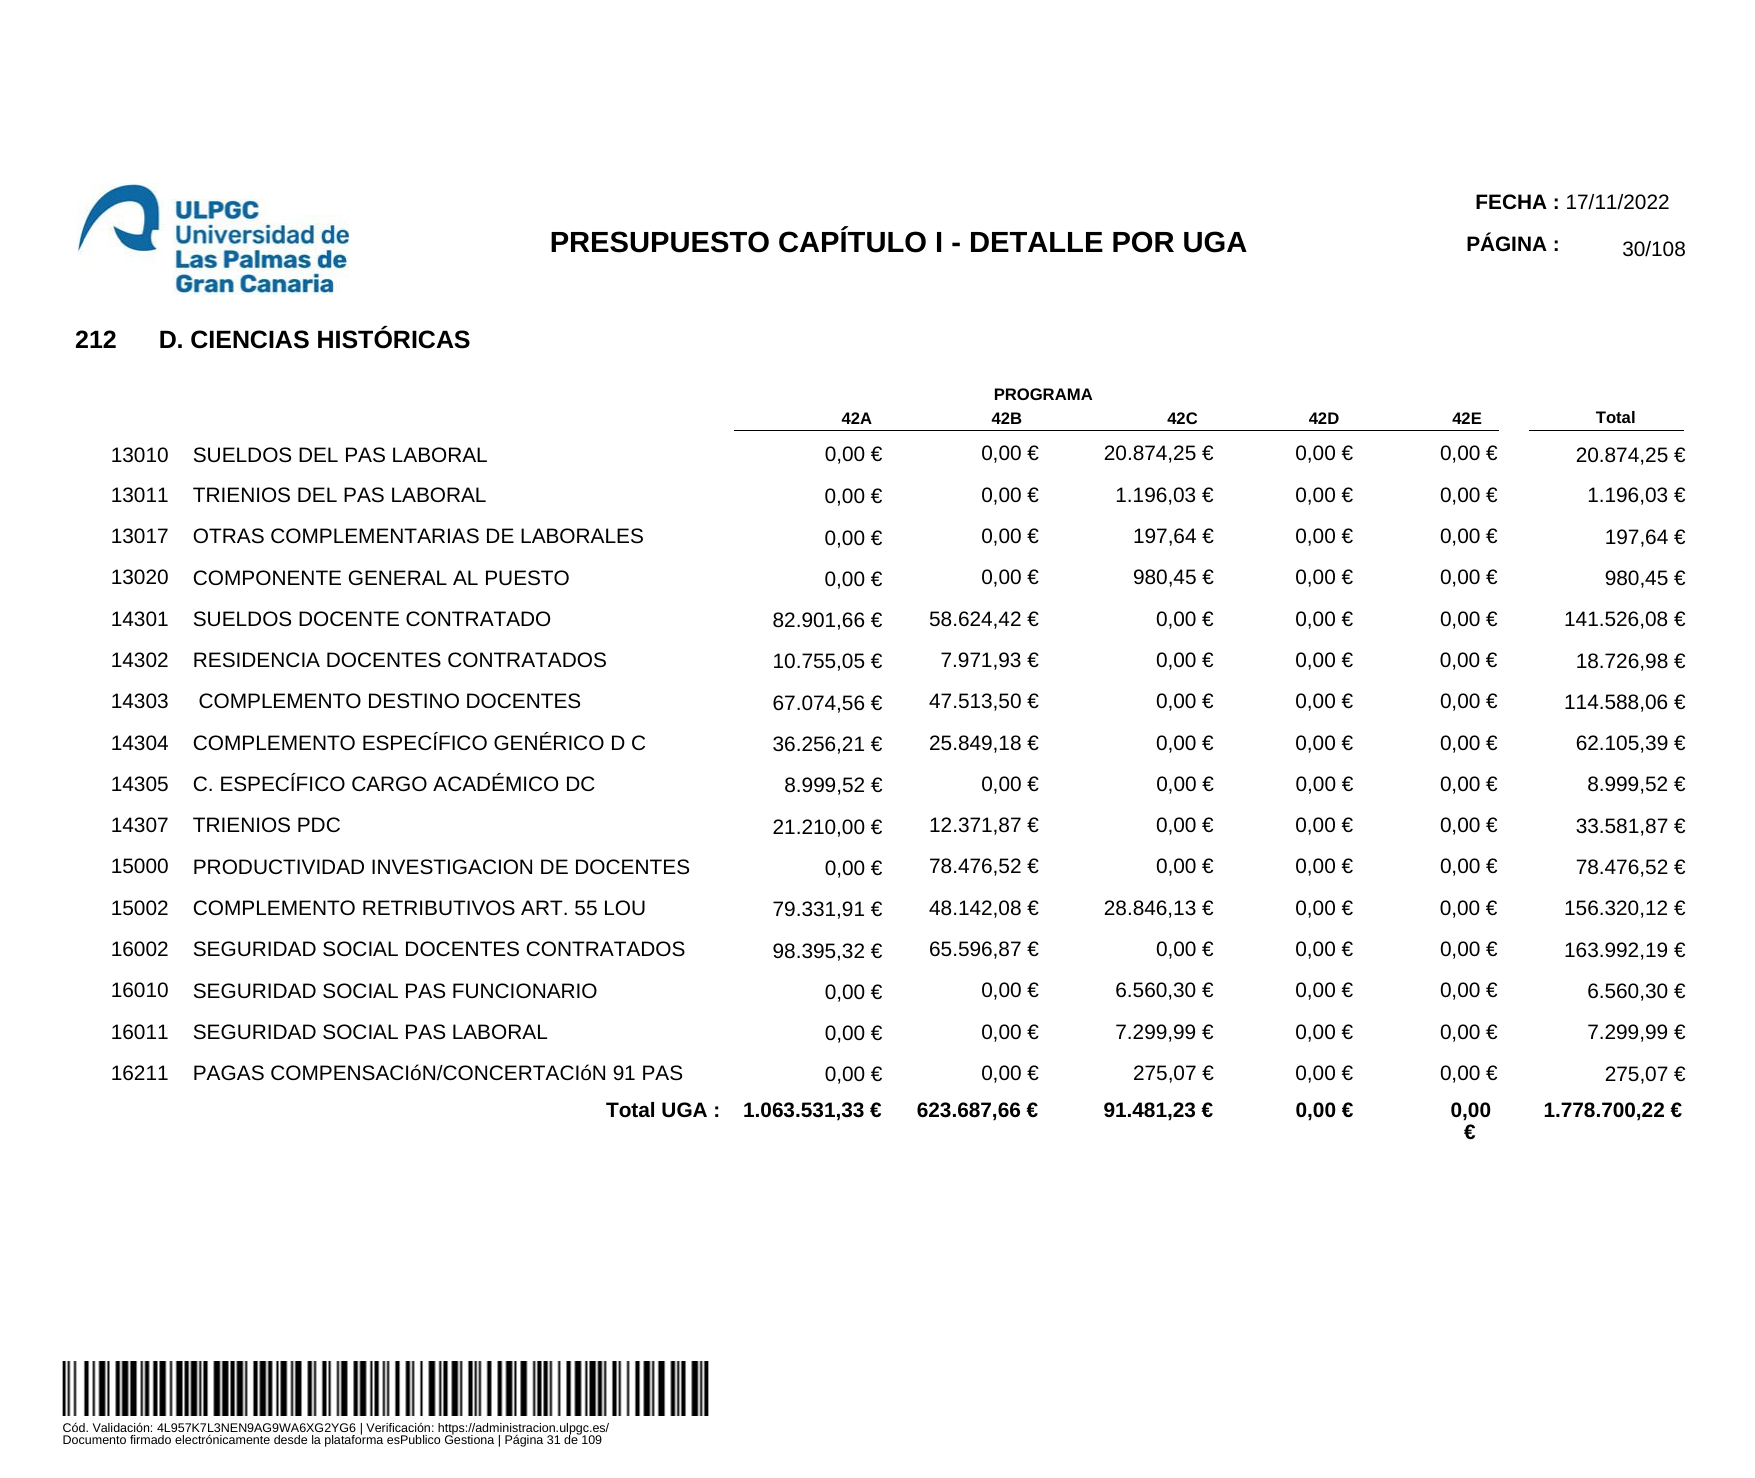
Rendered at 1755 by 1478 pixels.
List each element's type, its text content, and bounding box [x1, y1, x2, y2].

table_cell 16211 [70, 1053, 187, 1093]
table_cell 0,00 € [1254, 475, 1396, 516]
table_cell TRIENIOS DEL PAS LABORAL [187, 475, 733, 516]
table_cell 0,00 € [1254, 516, 1396, 558]
table_cell 0,00 € [899, 1053, 1098, 1093]
table_cell 0,00 € [1396, 1012, 1499, 1053]
table_cell 0,00 € [1396, 764, 1499, 805]
table_cell 67.074,56 € [734, 681, 899, 723]
table_cell PROGRAMA 42B [899, 370, 1098, 430]
table_cell 0,00 € [734, 971, 899, 1012]
table_cell [187, 370, 733, 430]
table_cell PRODUCTIVIDAD INVESTIGACION DE DOCENTES [187, 847, 733, 888]
table_cell [1499, 847, 1529, 888]
table_cell 0,00 € [1254, 640, 1396, 681]
table_cell 0,00 € [1254, 805, 1396, 847]
table_cell [1499, 640, 1529, 681]
table_cell [1499, 558, 1529, 599]
table_cell 21.210,00 € [734, 805, 899, 847]
table_cell 0,00 € [1396, 929, 1499, 971]
table_cell 58.624,42 € [899, 599, 1098, 640]
table_cell OTRAS COMPLEMENTARIAS DE LABORALES [187, 516, 733, 558]
table_cell 0,00 € [1098, 764, 1254, 805]
table_cell 623.687,66 € [899, 1093, 1098, 1144]
table_cell SEGURIDAD SOCIAL PAS FUNCIONARIO [187, 971, 733, 1012]
table_cell 275,07 € [1098, 1053, 1254, 1093]
table_cell 0,00 € [1396, 1093, 1499, 1144]
table_cell 7.299,99 € [1529, 1012, 1684, 1053]
table_cell 0,00 € [1098, 640, 1254, 681]
table_cell 42D [1254, 370, 1396, 430]
table_cell COMPLEMENTO ESPECÍFICO GENÉRICO D C [187, 723, 733, 764]
table_cell 0,00 € [1254, 847, 1396, 888]
table_cell 0,00 € [734, 516, 899, 558]
table_cell 1.196,03 € [1098, 475, 1254, 516]
table_cell 0,00 € [734, 558, 899, 599]
table_cell 197,64 € [1098, 516, 1254, 558]
table_header 212 D. [70, 326, 187, 369]
table_cell 25.849,18 € [899, 723, 1098, 764]
table_cell 62.105,39 € [1529, 723, 1684, 764]
table_cell [1499, 516, 1529, 558]
table_cell 28.846,13 € [1098, 888, 1254, 929]
table_cell [1499, 1053, 1529, 1093]
table_cell 141.526,08 € [1529, 599, 1684, 640]
table_cell 0,00 € [1254, 1053, 1396, 1093]
table_cell 0,00 € [1098, 681, 1254, 723]
table_cell 980,45 € [1529, 558, 1684, 599]
table_cell 0,00 € [1396, 971, 1499, 1012]
table_cell [1499, 929, 1529, 971]
table_cell 98.395,32 € [734, 929, 899, 971]
table_cell 0,00 € [1254, 431, 1396, 475]
table_cell 33.581,87 € [1529, 805, 1684, 847]
table_cell 0,00 € [1254, 1012, 1396, 1053]
table_cell SEGURIDAD SOCIAL DOCENTES CONTRATADOS [187, 929, 733, 971]
table_cell 0,00 € [1098, 723, 1254, 764]
table_cell 275,07 € [1529, 1053, 1684, 1093]
table_cell 0,00 € [1396, 431, 1499, 475]
table_cell [70, 1093, 187, 1144]
table_cell 114.588,06 € [1529, 681, 1684, 723]
table_cell [1499, 1012, 1529, 1053]
table_cell [1499, 475, 1529, 516]
table_cell Total [1529, 370, 1684, 430]
table_cell 48.142,08 € [899, 888, 1098, 929]
table_cell 0,00 € [1396, 723, 1499, 764]
table_cell [70, 370, 187, 430]
table_cell 0,00 € [899, 558, 1098, 599]
table_cell 13020 [70, 558, 187, 599]
table_cell 0,00 € [1254, 599, 1396, 640]
table_cell 0,00 € [1254, 723, 1396, 764]
table_cell SUELDOS DOCENTE CONTRATADO [187, 599, 733, 640]
table_cell 78.476,52 € [1529, 847, 1684, 888]
table_cell 0,00 € [899, 1012, 1098, 1053]
table_cell 15000 [70, 847, 187, 888]
table_cell 0,00 € [1396, 516, 1499, 558]
table_cell 0,00 € [899, 516, 1098, 558]
table_cell 16011 [70, 1012, 187, 1053]
table_cell 42A [734, 370, 899, 430]
table_cell 42C [1098, 370, 1254, 430]
table_cell [1499, 764, 1529, 805]
table_cell RESIDENCIA DOCENTES CONTRATADOS [187, 640, 733, 681]
table_cell 0,00 € [734, 847, 899, 888]
table_cell 12.371,87 € [899, 805, 1098, 847]
table_cell 16010 [70, 971, 187, 1012]
table_cell 0,00 € [899, 764, 1098, 805]
table_cell Total UGA : [187, 1093, 733, 1144]
table_cell 0,00 € [1098, 847, 1254, 888]
table_cell [1499, 430, 1529, 475]
table_cell 0,00 € [1396, 888, 1499, 929]
table_cell 79.331,91 € [734, 888, 899, 929]
table_cell 980,45 € [1098, 558, 1254, 599]
table_cell 6.560,30 € [1098, 971, 1254, 1012]
table_cell [1499, 971, 1529, 1012]
table_cell 0,00 € [734, 475, 899, 516]
table_cell 16002 [70, 929, 187, 971]
table_cell 0,00 € [1396, 847, 1499, 888]
table_cell 82.901,66 € [734, 599, 899, 640]
table_cell 0,00 € [734, 431, 899, 475]
table_cell PAGAS COMPENSACIóN/CONCERTACIóN 91 PAS [187, 1053, 733, 1093]
table_cell 1.196,03 € [1529, 475, 1684, 516]
table_cell [1499, 888, 1529, 929]
table_cell 0,00 € [1396, 640, 1499, 681]
table_cell 8.999,52 € [734, 764, 899, 805]
table_cell 14307 [70, 805, 187, 847]
table_cell 0,00 € [1396, 599, 1499, 640]
table_cell 1.778.700,22 € [1529, 1093, 1684, 1144]
table_cell 0,00 € [1254, 1093, 1396, 1144]
table_cell 42E [1396, 370, 1499, 430]
table_cell 0,00 € [1396, 681, 1499, 723]
table_cell SEGURIDAD SOCIAL PAS LABORAL [187, 1012, 733, 1053]
table_cell 14302 [70, 640, 187, 681]
table_cell 7.971,93 € [899, 640, 1098, 681]
table_cell 47.513,50 € [899, 681, 1098, 723]
table_cell 0,00 € [1098, 929, 1254, 971]
table_cell COMPLEMENTO DESTINO DOCENTES [187, 681, 733, 723]
table_cell 197,64 € [1529, 516, 1684, 558]
table_cell 0,00 € [1396, 1053, 1499, 1093]
table_cell 0,00 € [734, 1053, 899, 1093]
table_cell 14303 [70, 681, 187, 723]
table_cell [1499, 805, 1529, 847]
table_cell 6.560,30 € [1529, 971, 1684, 1012]
table_cell 156.320,12 € [1529, 888, 1684, 929]
table_cell C. ESPECÍFICO CARGO ACADÉMICO DC [187, 764, 733, 805]
table_cell COMPLEMENTO RETRIBUTIVOS ART. 55 LOU [187, 888, 733, 929]
table_cell 0,00 € [1254, 971, 1396, 1012]
table_cell [1499, 599, 1529, 640]
table_cell 10.755,05 € [734, 640, 899, 681]
table_cell 0,00 € [899, 431, 1098, 475]
table_cell 18.726,98 € [1529, 640, 1684, 681]
table_header [734, 326, 1684, 369]
table_cell COMPONENTE GENERAL AL PUESTO [187, 558, 733, 599]
table_cell 0,00 € [1098, 599, 1254, 640]
table_cell 0,00 € [1396, 805, 1499, 847]
table_cell 0,00 € [1396, 475, 1499, 516]
table_cell 20.874,25 € [1529, 431, 1684, 475]
table_cell [1499, 681, 1529, 723]
table_cell 0,00 € [1098, 805, 1254, 847]
table_cell [1499, 723, 1529, 764]
table_cell 163.992,19 € [1529, 929, 1684, 971]
table_cell 0,00 € [1254, 764, 1396, 805]
table_cell 13011 [70, 475, 187, 516]
table_cell 15002 [70, 888, 187, 929]
table_cell 0,00 € [899, 475, 1098, 516]
table_cell 0,00 € [1254, 929, 1396, 971]
table_cell SUELDOS DEL PAS LABORAL [187, 430, 733, 475]
table_cell 0,00 € [1254, 888, 1396, 929]
table_cell 91.481,23 € [1098, 1093, 1254, 1144]
table_cell [1499, 370, 1529, 430]
table_cell [1499, 1093, 1529, 1144]
table_cell 13017 [70, 516, 187, 558]
table_cell 7.299,99 € [1098, 1012, 1254, 1053]
table_cell 36.256,21 € [734, 723, 899, 764]
table_cell TRIENIOS PDC [187, 805, 733, 847]
table_cell 0,00 € [734, 1012, 899, 1053]
table_cell 14305 [70, 764, 187, 805]
table_cell 65.596,87 € [899, 929, 1098, 971]
table_cell 0,00 € [899, 971, 1098, 1012]
table_cell 78.476,52 € [899, 847, 1098, 888]
table_cell 0,00 € [1254, 681, 1396, 723]
table_cell 14301 [70, 599, 187, 640]
table_cell 8.999,52 € [1529, 764, 1684, 805]
table_cell 1.063.531,33 € [734, 1093, 899, 1144]
table_cell 14304 [70, 723, 187, 764]
table_header CIENCIAS HISTÓRICAS [187, 326, 733, 369]
table_cell 0,00 € [1396, 558, 1499, 599]
table_cell 13010 [70, 430, 187, 475]
table_cell 20.874,25 € [1098, 431, 1254, 475]
table_cell 0,00 € [1254, 558, 1396, 599]
